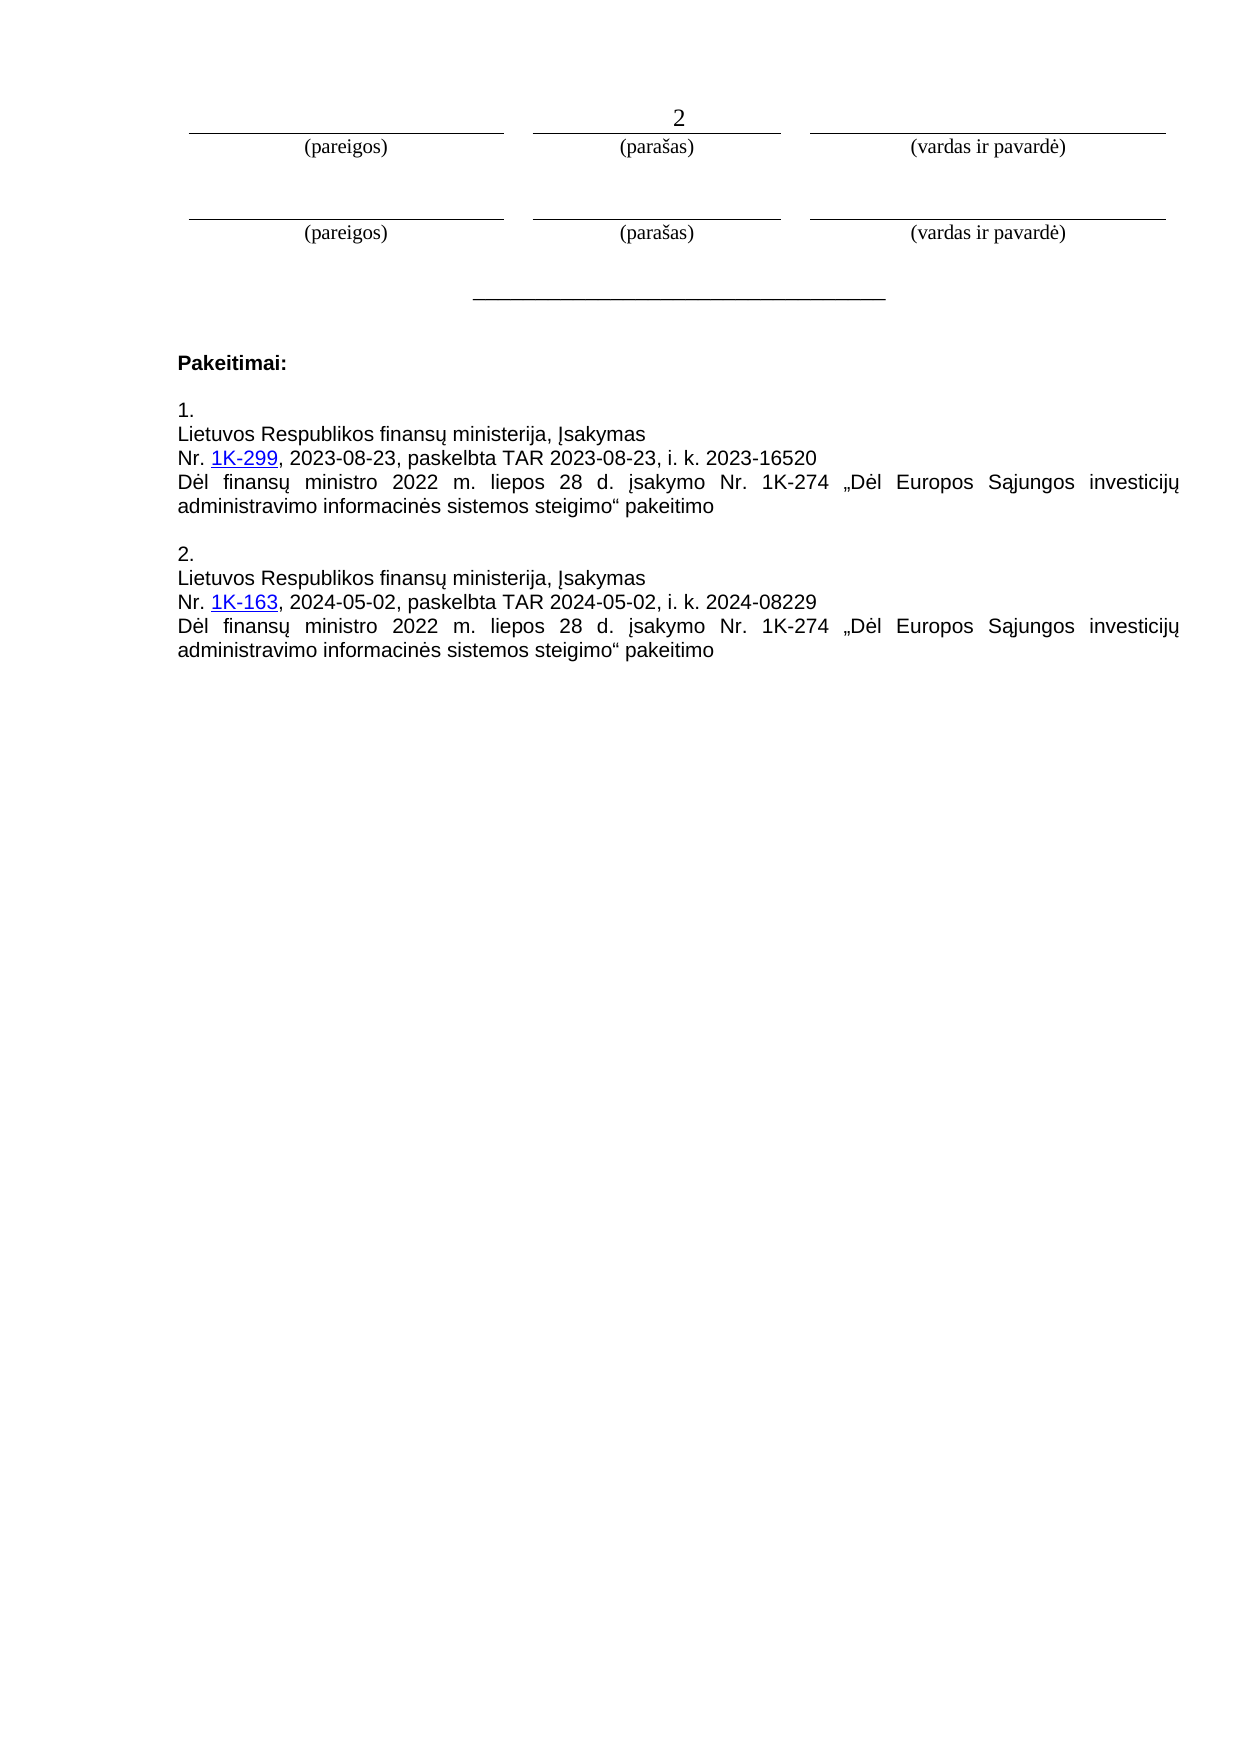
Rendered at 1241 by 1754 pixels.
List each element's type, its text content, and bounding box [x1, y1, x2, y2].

text Lietuvos Respublikos finansų ministerija, Įsakymas [177, 566, 1181, 590]
table_cell [781, 219, 810, 245]
table_cell (pareigos) [189, 220, 503, 245]
text Dėl finansų ministro 2022 m. liepos 28 d. įsakymo Nr. 1K-274 „Dėl Europos Sąjungos investicijų administravimo informacinės sistemos steigimo“ pakeitimo [177, 470, 1181, 518]
text Pakeitimai: [177, 350, 1181, 374]
table_header [504, 133, 532, 159]
table_cell (vardas ir pavardė) [810, 220, 1166, 245]
text 2. [177, 542, 1181, 566]
table_cell [504, 219, 532, 245]
text _________________________________ [177, 274, 1181, 302]
table_header [810, 188, 1166, 218]
table_header (parašas) [533, 134, 781, 159]
text Nr. 1K-299, 2023-08-23, paskelbta TAR 2023-08-23, i. k. 2023-16520 [177, 446, 1181, 470]
table_header [533, 188, 781, 218]
text Dėl finansų ministro 2022 m. liepos 28 d. įsakymo Nr. 1K-274 „Dėl Europos Sąjungos investicijų administravimo informacinės sistemos steigimo“ pakeitimo [177, 614, 1181, 662]
text 1. [177, 398, 1181, 422]
table_header [781, 133, 810, 159]
table_header [189, 188, 503, 218]
text Lietuvos Respublikos finansų ministerija, Įsakymas [177, 422, 1181, 446]
table_header [504, 188, 532, 218]
table_header (pareigos) [189, 134, 503, 159]
table_header [781, 188, 810, 218]
text Nr. 1K-163, 2024-05-02, paskelbta TAR 2024-05-02, i. k. 2024-08229 [177, 590, 1181, 614]
table_cell (parašas) [533, 220, 781, 245]
table_header (vardas ir pavardė) [810, 134, 1166, 159]
